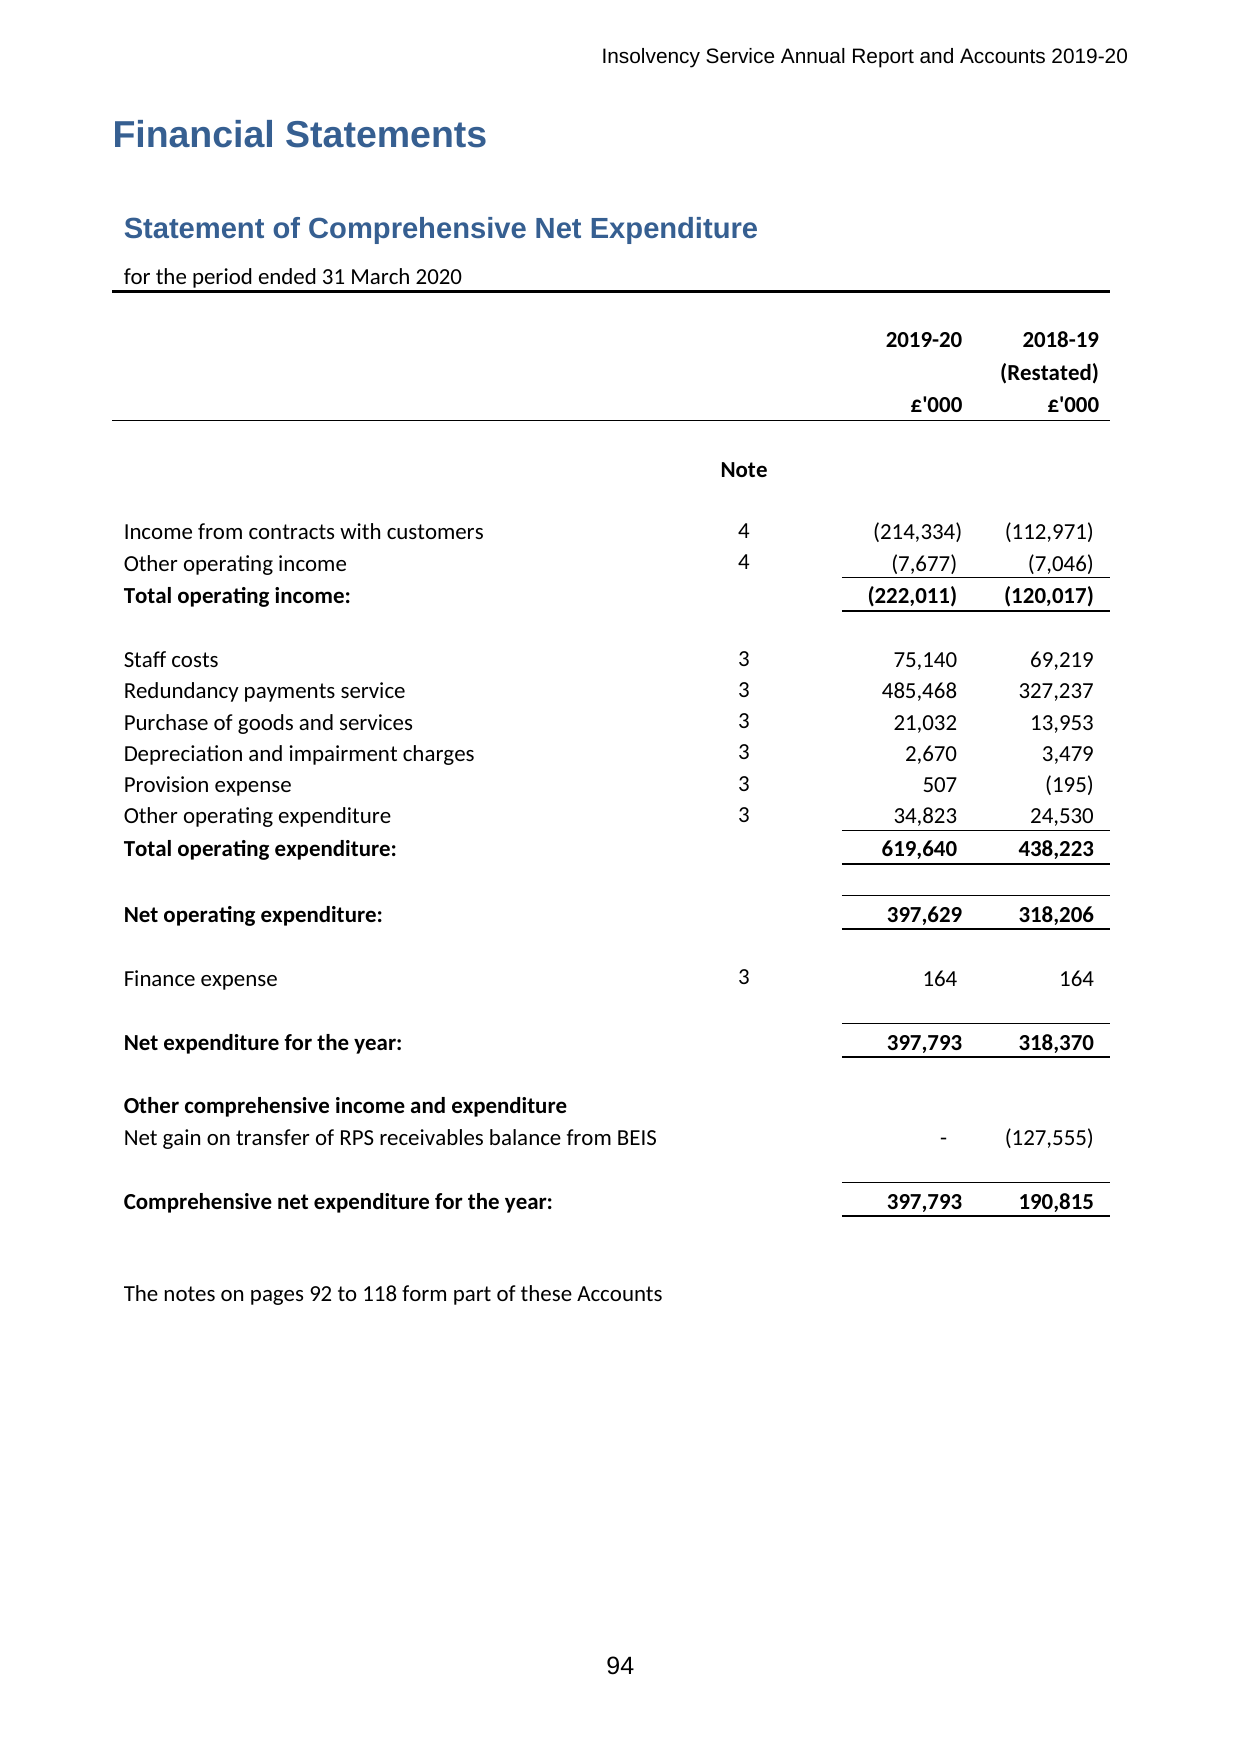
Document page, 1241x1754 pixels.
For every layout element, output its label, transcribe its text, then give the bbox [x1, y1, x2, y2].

table_cell [842, 992, 973, 1023]
table_cell [701, 992, 786, 1023]
table_cell (127,555) [973, 1120, 1110, 1151]
table_cell [701, 1056, 786, 1088]
table_cell 164 [973, 960, 1110, 992]
table_cell [701, 895, 786, 928]
table_cell [786, 1023, 842, 1056]
table_cell 397,793 [842, 1183, 973, 1215]
table_cell [701, 1376, 786, 1407]
table_cell [786, 863, 842, 895]
table_cell [786, 514, 842, 545]
table_cell (214,334) [842, 514, 973, 545]
table_cell 397,793 [842, 1024, 973, 1056]
table_cell [842, 483, 973, 514]
table_cell [786, 992, 842, 1023]
table_cell Net operating expenditure: [112, 895, 701, 928]
table_cell [652, 356, 701, 389]
table_cell 3 [701, 960, 786, 992]
table_cell Redundancy payments service [112, 673, 701, 704]
table_cell [112, 928, 701, 960]
table_cell [973, 1058, 1110, 1088]
table_cell [701, 830, 786, 862]
table_cell [112, 1215, 652, 1247]
table_cell [701, 483, 786, 514]
table_cell 3 [701, 642, 786, 673]
table_cell [786, 545, 842, 577]
table_cell 24,530 [973, 798, 1110, 829]
table_cell [652, 452, 701, 483]
table_cell 3 [701, 705, 786, 736]
table_cell 2019-20 [842, 323, 973, 356]
table_cell Total operating income: [112, 577, 701, 609]
table_cell [112, 293, 652, 323]
table_cell [112, 1345, 652, 1376]
table_cell [973, 293, 1110, 323]
table_cell Net expenditure for the year: [112, 1023, 701, 1056]
table_cell 13,953 [973, 705, 1110, 736]
table_cell [652, 1215, 701, 1247]
table_cell [701, 1023, 786, 1056]
table_cell 190,815 [973, 1183, 1110, 1215]
table_cell [842, 612, 973, 642]
table_cell [973, 1088, 1110, 1119]
table_cell [112, 863, 701, 895]
table_cell [786, 323, 842, 356]
table_cell [973, 930, 1110, 960]
table_cell 318,370 [973, 1024, 1110, 1056]
table_cell [652, 293, 701, 323]
table_cell [786, 1120, 842, 1151]
table_cell (195) [973, 767, 1110, 798]
table_cell [112, 389, 652, 420]
table_cell Finance expense [112, 960, 701, 992]
table_cell [842, 452, 973, 483]
table_cell [652, 258, 701, 290]
table_cell 21,032 [842, 705, 973, 736]
table_cell [701, 323, 786, 356]
table_cell [973, 865, 1110, 895]
table_cell [701, 1120, 786, 1151]
table_cell [973, 421, 1110, 452]
table_cell Depreciation and impairment charges [112, 736, 701, 767]
table_cell 69,219 [973, 642, 1110, 673]
table_cell [652, 1248, 701, 1279]
table_cell 3,479 [973, 736, 1110, 767]
table_cell (7,677) [842, 545, 973, 577]
table_cell [842, 1217, 973, 1247]
table_cell [652, 323, 701, 356]
table_cell [842, 293, 973, 323]
table_cell [701, 389, 786, 420]
table_cell [973, 1376, 1110, 1407]
table_cell [842, 1088, 973, 1119]
table_cell [701, 928, 786, 960]
table_cell [786, 673, 842, 704]
table_cell [973, 1151, 1110, 1182]
table_cell (7,046) [973, 545, 1110, 577]
table_cell [701, 1088, 786, 1119]
table_cell [842, 930, 973, 960]
table_cell [786, 1056, 842, 1088]
table_cell [786, 1088, 842, 1119]
table_cell [701, 1182, 786, 1215]
table_cell [973, 258, 1110, 290]
table_cell [786, 928, 842, 960]
table_cell [786, 1376, 842, 1407]
table_cell [786, 421, 842, 452]
table_cell [786, 483, 842, 514]
table_cell [701, 1151, 786, 1182]
table_cell [112, 1056, 701, 1088]
table_cell [973, 1217, 1110, 1247]
table_cell [112, 610, 701, 642]
table_cell 318,206 [973, 896, 1110, 928]
table_cell Other operating income [112, 545, 701, 577]
table_cell [786, 830, 842, 862]
table_cell [842, 1058, 973, 1088]
table_cell [786, 389, 842, 420]
table_cell 2,670 [842, 736, 973, 767]
table_cell [842, 421, 973, 452]
table_cell for the period ended 31 March 2020 [112, 258, 652, 290]
table_cell [842, 356, 973, 389]
table_cell 507 [842, 767, 973, 798]
table_cell [786, 705, 842, 736]
table_cell [842, 865, 973, 895]
table_cell The notes on pages 92 to 118 form part of these Accounts [112, 1279, 1110, 1345]
table_cell [112, 421, 652, 452]
table_header Statement of Comprehensive Net Expenditure [112, 211, 1110, 258]
table_cell [112, 323, 652, 356]
table_cell [786, 1215, 842, 1247]
table_cell [701, 421, 786, 452]
table_cell [652, 1376, 701, 1407]
table_cell [786, 258, 842, 290]
table_cell [112, 1248, 652, 1279]
table_cell [112, 356, 652, 389]
table_cell 327,237 [973, 673, 1110, 704]
table_cell Comprehensive net expenditure for the year: [112, 1182, 701, 1215]
table_cell 3 [701, 736, 786, 767]
table_cell [786, 452, 842, 483]
table_cell Purchase of goods and services [112, 705, 701, 736]
table_cell [842, 1248, 973, 1279]
table_cell Other comprehensive income and expenditure [112, 1088, 701, 1119]
table_cell [786, 1248, 842, 1279]
table_cell [786, 610, 842, 642]
table_cell 3 [701, 673, 786, 704]
table_cell (222,011) [842, 578, 973, 609]
table_cell 75,140 [842, 642, 973, 673]
table_cell [786, 767, 842, 798]
table_cell [973, 1248, 1110, 1279]
table_cell Net gain on transfer of RPS receivables balance from BEIS [112, 1120, 701, 1151]
table_cell 3 [701, 767, 786, 798]
table_cell [842, 1151, 973, 1182]
table_cell [652, 483, 701, 514]
table_cell [786, 293, 842, 323]
table_cell [786, 960, 842, 992]
table_cell [701, 610, 786, 642]
table_cell Other operating expenditure [112, 798, 701, 829]
table_cell [112, 1376, 652, 1407]
table_cell Note [701, 452, 786, 483]
table_cell 3 [701, 798, 786, 829]
table_cell 438,223 [973, 831, 1110, 862]
table_cell [701, 293, 786, 323]
table_cell [786, 1182, 842, 1215]
table_cell [701, 863, 786, 895]
table_cell 397,629 [842, 896, 973, 928]
table_cell [973, 992, 1110, 1023]
table_cell 485,468 [842, 673, 973, 704]
table_cell [842, 258, 973, 290]
table_cell [652, 421, 701, 452]
table_cell 34,823 [842, 798, 973, 829]
table_cell [786, 1151, 842, 1182]
table_cell [701, 1215, 786, 1247]
table_cell 164 [842, 960, 973, 992]
table_cell [701, 356, 786, 389]
table_cell £'000 [973, 389, 1110, 420]
table_cell [973, 483, 1110, 514]
table_cell (Restated) [973, 356, 1110, 389]
table_cell [786, 642, 842, 673]
table_cell [973, 1345, 1110, 1376]
table_cell [701, 1345, 786, 1376]
table_cell (112,971) [973, 514, 1110, 545]
table_cell [842, 1376, 973, 1407]
table_cell [701, 577, 786, 609]
table_cell Provision expense [112, 767, 701, 798]
table_cell [786, 798, 842, 829]
table_cell [786, 736, 842, 767]
table_cell [842, 1345, 973, 1376]
table_cell £'000 [842, 389, 973, 420]
table_cell Staff costs [112, 642, 701, 673]
table_cell Income from contracts with customers [112, 514, 701, 545]
table_cell [652, 389, 701, 420]
table_cell [973, 452, 1110, 483]
table_cell 619,640 [842, 831, 973, 862]
table_cell [786, 895, 842, 928]
table_cell [973, 612, 1110, 642]
table_cell [652, 1345, 701, 1376]
table_cell 4 [701, 514, 786, 545]
table_cell Total operating expenditure: [112, 830, 701, 862]
table_cell [112, 483, 652, 514]
table_cell [112, 1151, 701, 1182]
table_cell [112, 992, 701, 1023]
table_cell 2018-19 [973, 323, 1110, 356]
table_cell [786, 356, 842, 389]
table_cell - [842, 1120, 973, 1151]
table_cell (120,017) [973, 578, 1110, 609]
subtitle Financial Statements [112, 112, 1128, 155]
table_cell [786, 577, 842, 609]
table_cell [701, 258, 786, 290]
table_cell [701, 1248, 786, 1279]
table_cell [112, 452, 652, 483]
table_cell [786, 1345, 842, 1376]
table_cell 4 [701, 545, 786, 577]
